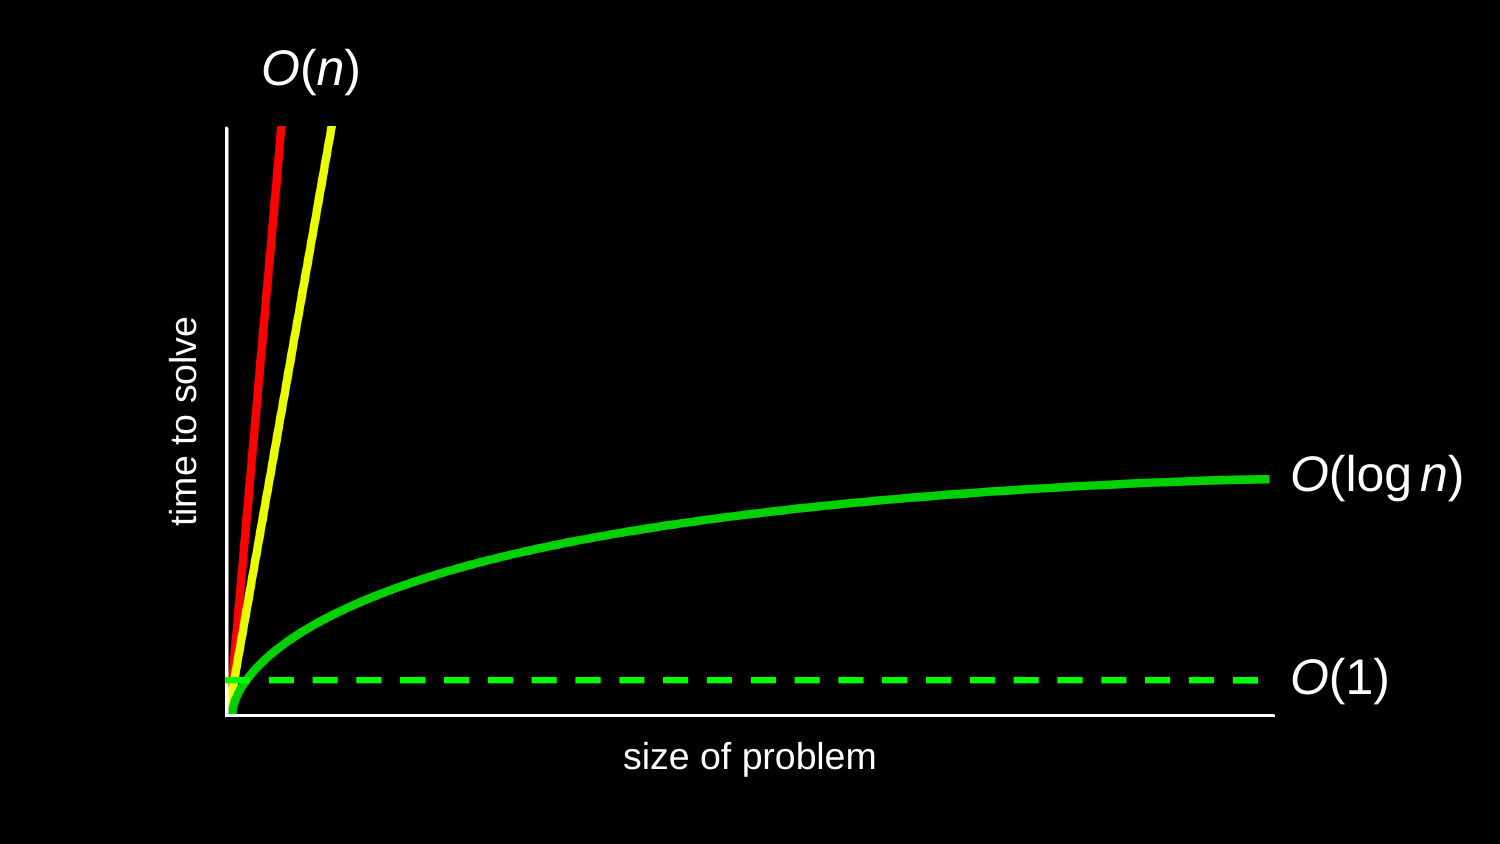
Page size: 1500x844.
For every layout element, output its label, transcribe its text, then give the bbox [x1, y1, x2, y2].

picture [225, 126, 1275, 717]
text_box O(n) [245, 20, 462, 105]
text_box O(log n) [1275, 426, 1491, 511]
text_box time to solve [143, 129, 200, 715]
text_box O(1) [1274, 629, 1491, 714]
text_box size of problem [224, 717, 1275, 774]
